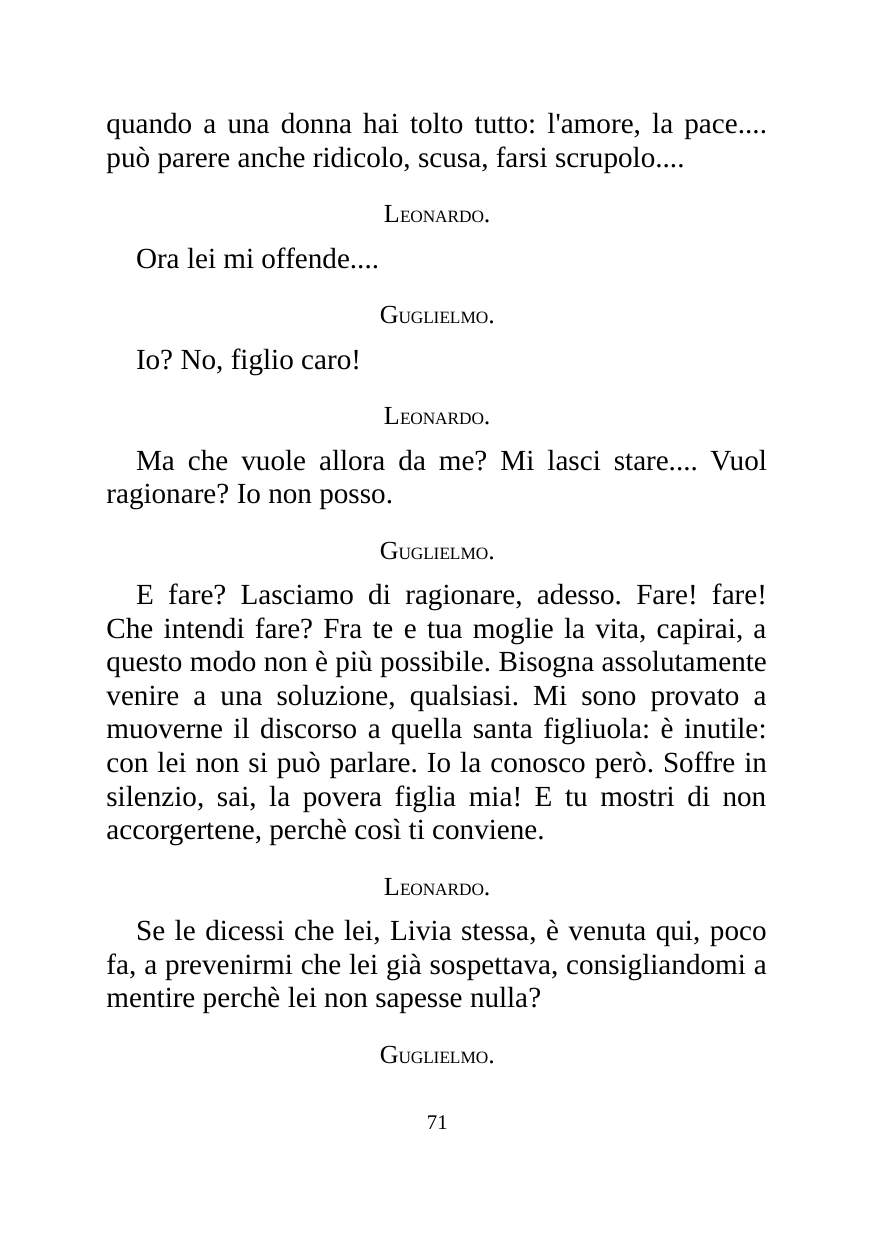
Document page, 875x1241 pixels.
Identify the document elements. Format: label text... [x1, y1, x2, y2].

text Guglielmo. [106, 299, 768, 329]
text Ora lei mi offende.... [106, 241, 768, 274]
text Guglielmo. [106, 1039, 768, 1069]
text quando a una donna hai tolto tutto: l'amore, la pace.... può parere anche ridicolo, scusa, farsi scrupolo.... [106, 106, 768, 173]
text Guglielmo. [106, 535, 768, 565]
text Io? No, figlio caro! [106, 342, 768, 375]
text Se le dicessi che lei, Livia stessa, è venuta qui, poco fa, a prevenirmi che lei già sospettava, consigliandomi a mentire perchè lei non sapesse nulla? [106, 913, 768, 1014]
text Leonardo. [106, 198, 768, 228]
text E fare? Lasciamo di ragionare, adesso. Fare! fare! Che intendi fare? Fra te e tua moglie la vita, capirai, a questo modo non è più possibile. Bisogna assolutamente venire a una soluzione, qualsiasi. Mi sono provato a muoverne il discorso a quella santa figliuola: è inutile: con lei non si può parlare. Io la conosco però. Soffre in silenzio, sai, la povera figlia mia! E tu mostri di non accorgertene, perchè così ti conviene. [106, 577, 768, 846]
text Leonardo. [106, 871, 768, 901]
text Ma che vuole allora da me? Mi lasci stare.... Vuol ragionare? Io non posso. [106, 443, 768, 510]
text Leonardo. [106, 400, 768, 430]
